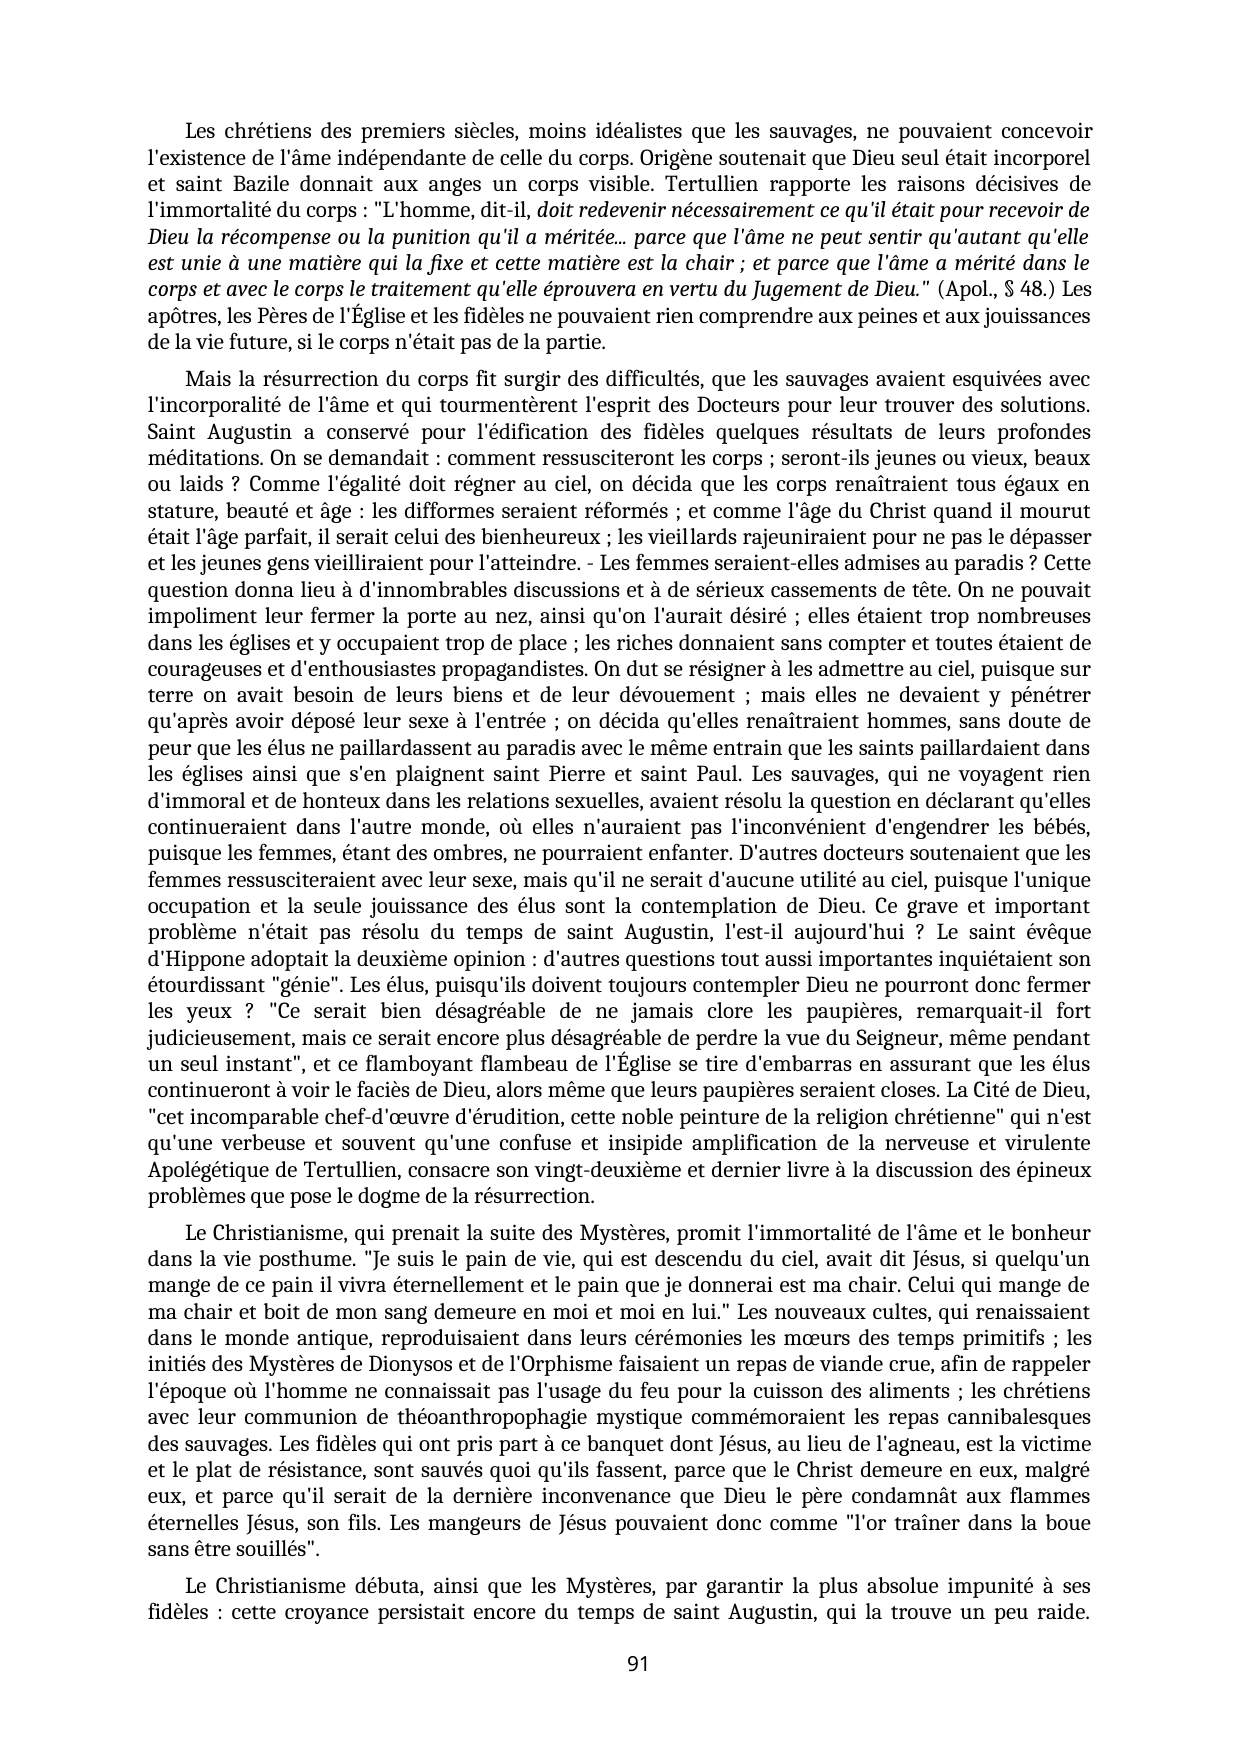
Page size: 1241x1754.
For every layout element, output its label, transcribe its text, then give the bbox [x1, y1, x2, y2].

text Le Christianisme, qui prenait la suite des Mystères, promit l'immortalité de l'âme et le bonheur dans la vie posthume. "Je suis le pain de vie, qui est descendu du ciel, avait dit Jésus, si quelqu'un mange de ce pain il vivra éternellement et le pain que je donnerai est ma chair. Celui qui mange de ma chair et boit de mon sang demeure en moi et moi en lui." Les nouveaux cultes, qui renaissaient dans le monde antique, reproduisaient dans leurs céré­monies les mœurs des temps primitifs ; les initiés des Mystères de Dionysos et de l'Orphisme faisaient un repas de viande crue, afin de rappeler l'époque où l'homme ne connaissait pas l'usage du feu pour la cuisson des aliments ; les chrétiens avec leur communion de théoanthropophagie mystique commémoraient les repas cannibalesques des sauvages. Les fidèles qui ont pris part à ce banquet dont Jésus, au lieu de l'agneau, est la victime et le plat de résistance, sont sauvés quoi qu'ils fassent, parce que le Christ demeure en eux, malgré eux, et parce qu'il serait de la dernière inconvenance que Dieu le père condamnât aux flammes éternelles Jésus, son fils. Les mangeurs de Jésus pouvaient donc comme "l'or traîner dans la boue sans être souillés". [148, 1219, 1093, 1562]
text Le Christianisme débuta, ainsi que les Mystères, par garantir la plus absolue impunité à ses fidèles : cette croyance persistait encore du temps de saint Augustin, qui la trouve un peu raide. [148, 1572, 1093, 1625]
text Mais la résurrection du corps fit surgir des difficultés, que les sauvages avaient esquivées avec l'incorporalité de l'âme et qui tourmentèrent l'esprit des Docteurs pour leur trouver des solutions. Saint Augustin a conservé pour l'édification des fidèles quelques résultats de leurs profondes méditations. On se demandait : comment ressusciteront les corps ; seront-ils jeunes ou vieux, beaux ou laids ? Comme l'égalité doit régner au ciel, on décida que les corps renaîtraient tous égaux en stature, beauté et âge : les difformes seraient réformés ; et comme l'âge du Christ quand il mourut était l'âge parfait, il serait celui des bienheureux ; les vieil­lards rajeuniraient pour ne pas le dépasser et les jeunes gens vieilliraient pour l'atteindre. - Les femmes seraient-elles admises au paradis ? Cette question donna lieu à d'innombrables discussions et à de sérieux cassements de tête. On ne pouvait impoliment leur fermer la porte au nez, ainsi qu'on l'aurait désiré ; elles étaient trop nombreuses dans les églises et y occu­paient trop de place ; les riches donnaient sans compter et toutes étaient de courageuses et d'enthousiastes propagandistes. On dut se résigner à les admettre au ciel, puisque sur terre on avait besoin de leurs biens et de leur dévouement ; mais elles ne devaient y pénétrer qu'après avoir déposé leur sexe à l'entrée ; on décida qu'elles renaîtraient hommes, sans doute de peur que les élus ne paillardassent au paradis avec le même entrain que les saints paillardaient dans les églises ainsi que s'en plaignent saint Pierre et saint Paul. Les sauvages, qui ne voyagent rien d'immoral et de honteux dans les relations sexuelles, avaient résolu la question en déclarant qu'elles continueraient dans l'autre monde, où elles n'auraient pas l'inconvénient d'engendrer les bébés, puisque les femmes, étant des ombres, ne pourraient enfanter. D'autres docteurs soutenaient que les femmes ressusciteraient avec leur sexe, mais qu'il ne serait d'aucune utilité au ciel, puisque l'unique occupation et la seule jouissance des élus sont la contemplation de Dieu. Ce grave et important problème n'était pas résolu du temps de saint Augustin, l'est-il aujourd'hui ? Le saint évêque d'Hippone adoptait la deuxième opinion : d'autres questions tout aussi importantes inquiétaient son étourdissant "génie". Les élus, puisqu'ils doivent toujours contempler Dieu ne pourront donc fermer les yeux ? "Ce serait bien désagréable de ne jamais clore les paupières, remarquait-il fort judicieusement, mais ce serait encore plus désagréable de perdre la vue du Seigneur, même pendant un seul instant", et ce flamboyant flambeau de l'Église se tire d'embarras en assurant que les élus continueront à voir le faciès de Dieu, alors même que leurs paupières seraient closes. La Cité de Dieu, "cet incomparable chef-d'œuvre d'érudition, cette noble peinture de la religion chrétienne" qui n'est qu'une verbeuse et souvent qu'une confuse et insipide amplification de la nerveuse et virulente Apolégétique de Tertullien, consacre son vingt-deuxième et dernier livre à la discussion des épineux problèmes que pose le dogme de la résurrection. [148, 366, 1093, 1209]
text Les chrétiens des premiers siècles, moins idéalistes que les sauvages, ne pouvaient conce­voir l'existence de l'âme indépendante de celle du corps. Origène soutenait que Dieu seul était incorporel et saint Bazile donnait aux anges un corps visible. Tertullien rapporte les raisons décisives de l'immortalité du corps : "L'homme, dit-il, doit redevenir nécessairement ce qu'il était pour recevoir de Dieu la récompense ou la punition qu'il a méritée... parce que l'âme ne peut sentir qu'autant qu'elle est unie à une matière qui la fixe et cette matière est la chair ; et parce que l'âme a mérité dans le corps et avec le corps le traitement qu'elle éprouvera en vertu du Jugement de Dieu." (Apol., § 48.) Les apôtres, les Pères de l'Église et les fidèles ne pouvaient rien comprendre aux peines et aux jouissances de la vie future, si le corps n'était pas de la partie. [148, 118, 1093, 355]
